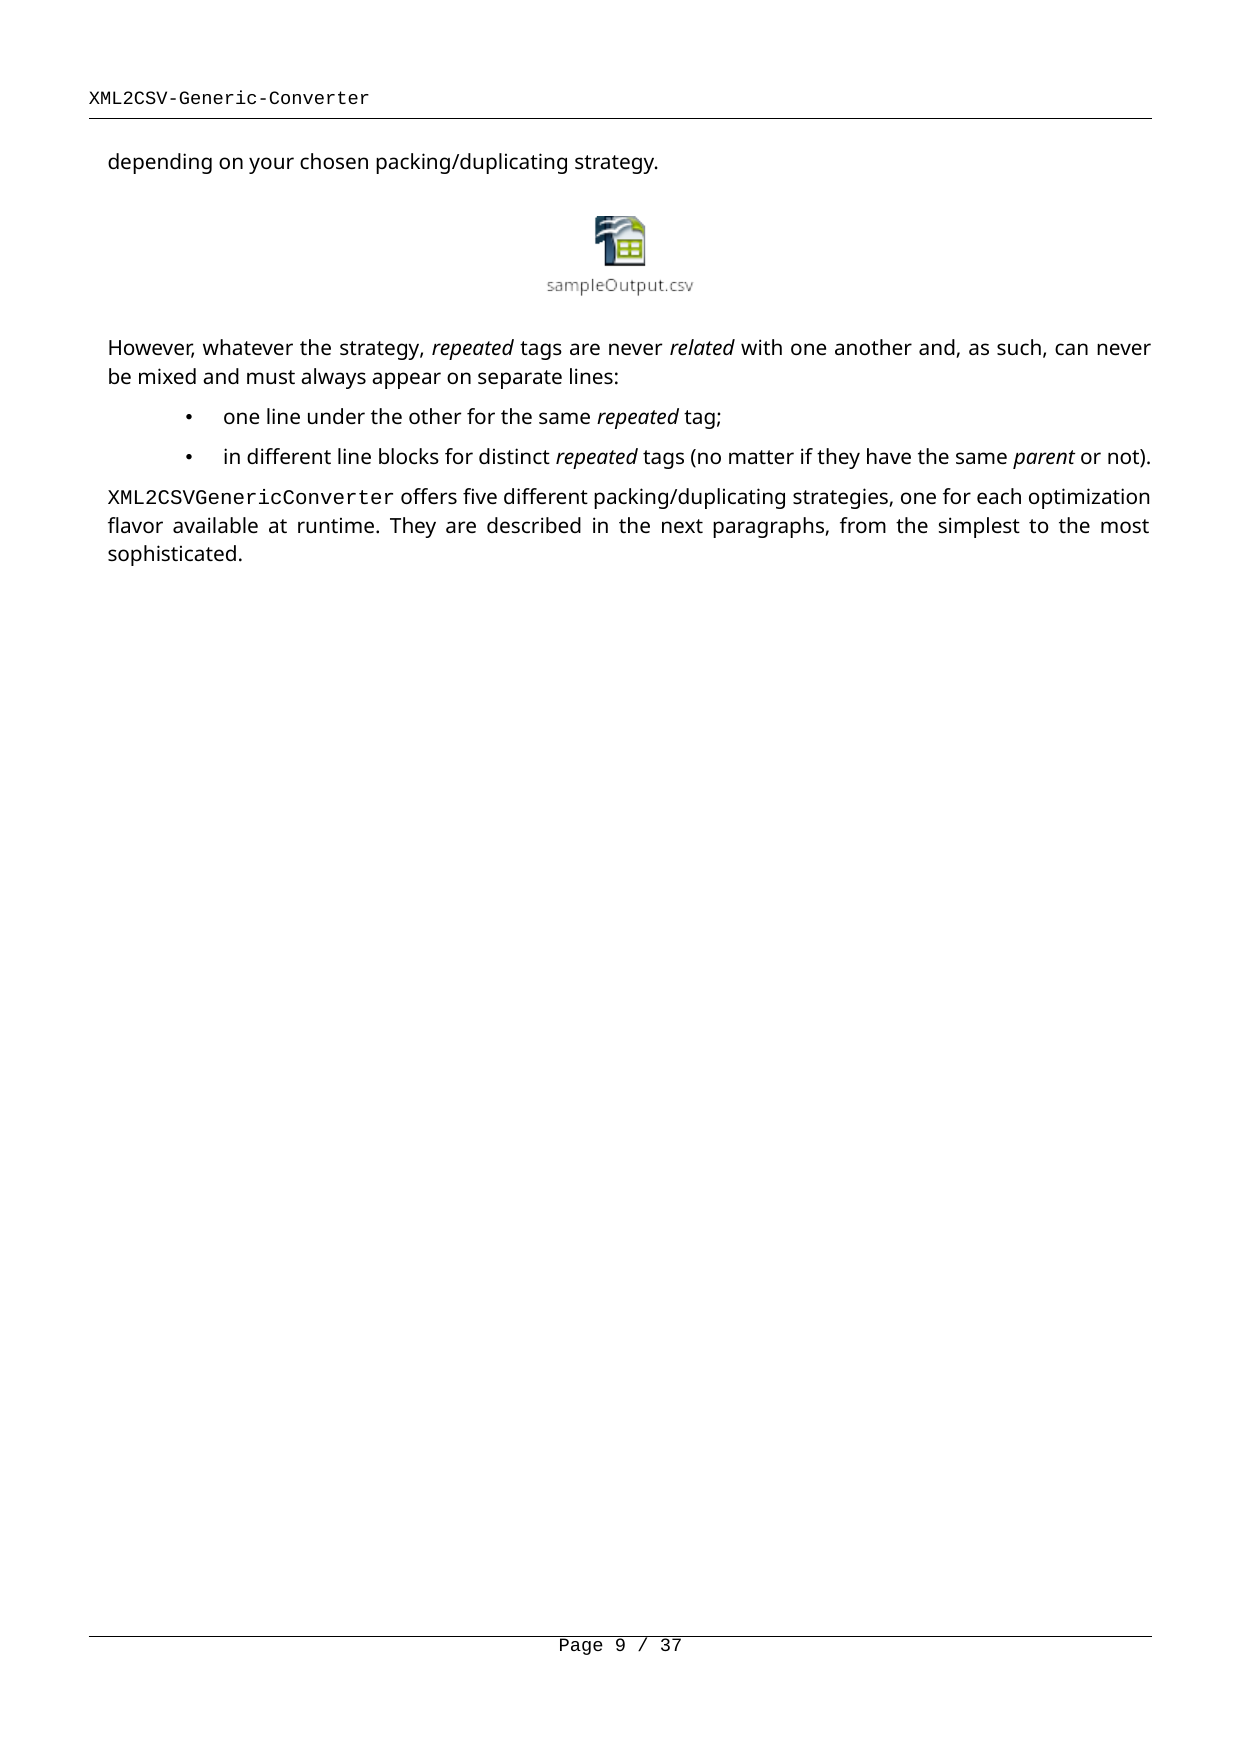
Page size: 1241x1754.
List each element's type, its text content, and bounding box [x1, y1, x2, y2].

text depending on your chosen packing/duplicating strategy. [107, 147, 1152, 176]
text XML2CSVGenericConverter offers five different packing/duplicating strategies, one for each optimization flavor available at runtime. They are described in the next paragraphs, from the simplest to the most sophisticated. [107, 482, 1152, 568]
list in different line blocks for distinct repeated tags (no matter if they have the same parent or not). [185, 442, 1152, 471]
list one line under the other for the same repeated tag; [185, 402, 1152, 430]
text However, whatever the strategy, repeated tags are never related with one another and, as such, can never be mixed and must always appear on separate lines: [107, 228, 1152, 390]
